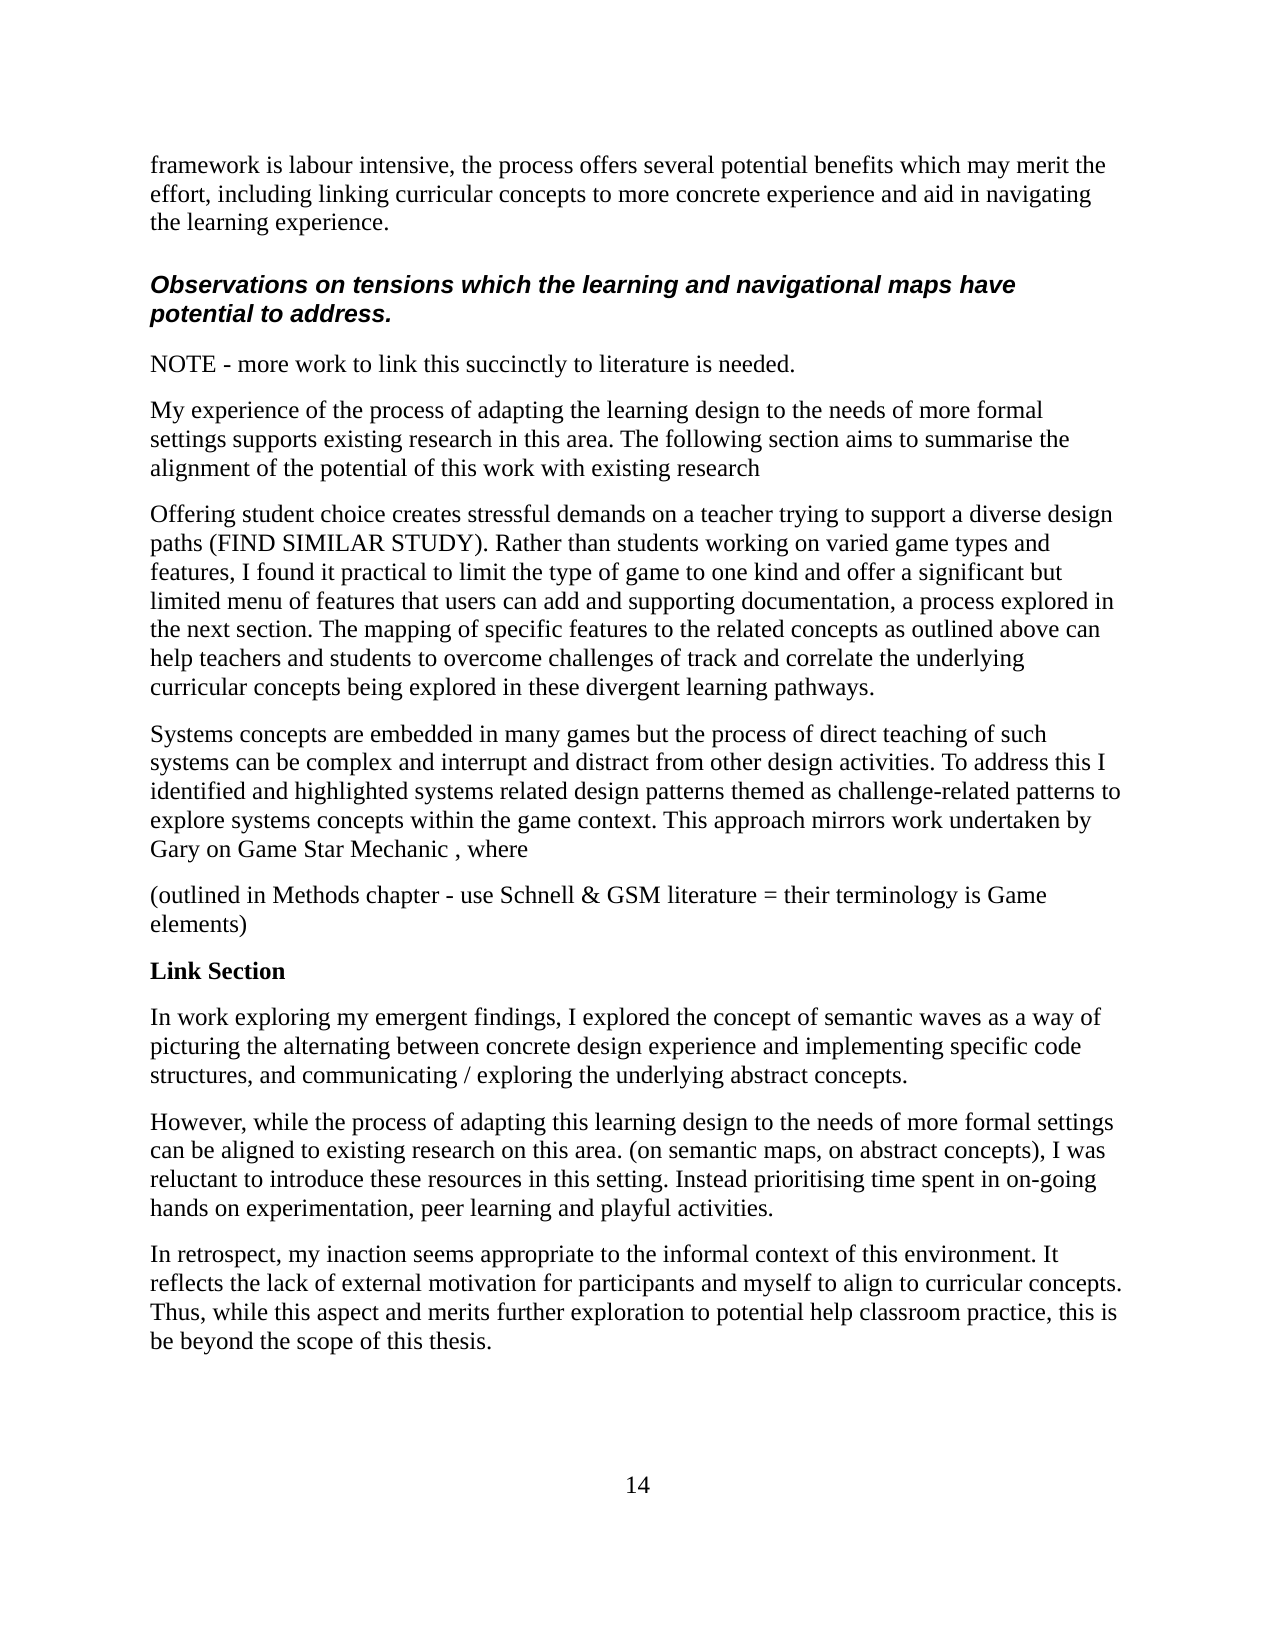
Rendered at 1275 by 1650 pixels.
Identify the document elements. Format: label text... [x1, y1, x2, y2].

text In work exploring my emergent findings, I explored the concept of semantic waves as a way of picturing the alternating between concrete design experience and implementing specific code structures, and communicating / exploring the underlying abstract concepts. [150, 1002, 1125, 1089]
text framework is labour intensive, the process offers several potential benefits which may merit the effort, including linking curricular concepts to more concrete experience and aid in navigating the learning experience. [150, 150, 1125, 236]
text Systems concepts are embedded in many games but the process of direct teaching of such systems can be complex and interrupt and distract from other design activities. To address this I identified and highlighted systems related design patterns themed as challenge-related patterns to explore systems concepts within the game context. This approach mirrors work undertaken by Gary on Game Star Mechanic , where [150, 719, 1125, 862]
text However, while the process of adapting this learning design to the needs of more formal settings can be aligned to existing research on this area. (on semantic maps, on abstract concepts), I was reluctant to introduce these resources in this setting. Instead prioritising time spent in on-going hands on experimentation, peer learning and playful activities. [150, 1107, 1125, 1222]
subtitle Observations on tensions which the learning and navigational maps have potential to address. [150, 270, 1125, 327]
text NOTE - more work to link this succinctly to literature is needed. [150, 349, 1125, 377]
text (outlined in Methods chapter - use Schnell & GSM literature = their terminology is Game elements) [150, 880, 1125, 938]
text Link Section [150, 956, 1125, 984]
text In retrospect, my inaction seems appropriate to the informal context of this environment. It reflects the lack of external motivation for participants and myself to align to curricular concepts. Thus, while this aspect and merits further exploration to potential help classroom practice, this is be beyond the scope of this thesis. [150, 1239, 1125, 1354]
text Offering student choice creates stressful demands on a teacher trying to support a diverse design paths (FIND SIMILAR STUDY). Rather than students working on varied game types and features, I found it practical to limit the type of game to one kind and offer a significant but limited menu of features that users can add and supporting documentation, a process explored in the next section. The mapping of specific features to the related concepts as outlined above can help teachers and students to overcome challenges of track and correlate the underlying curricular concepts being explored in these divergent learning pathways. [150, 499, 1125, 701]
text My experience of the process of adapting the learning design to the needs of more formal settings supports existing research in this area. The following section aims to summarise the alignment of the potential of this work with existing research [150, 395, 1125, 482]
